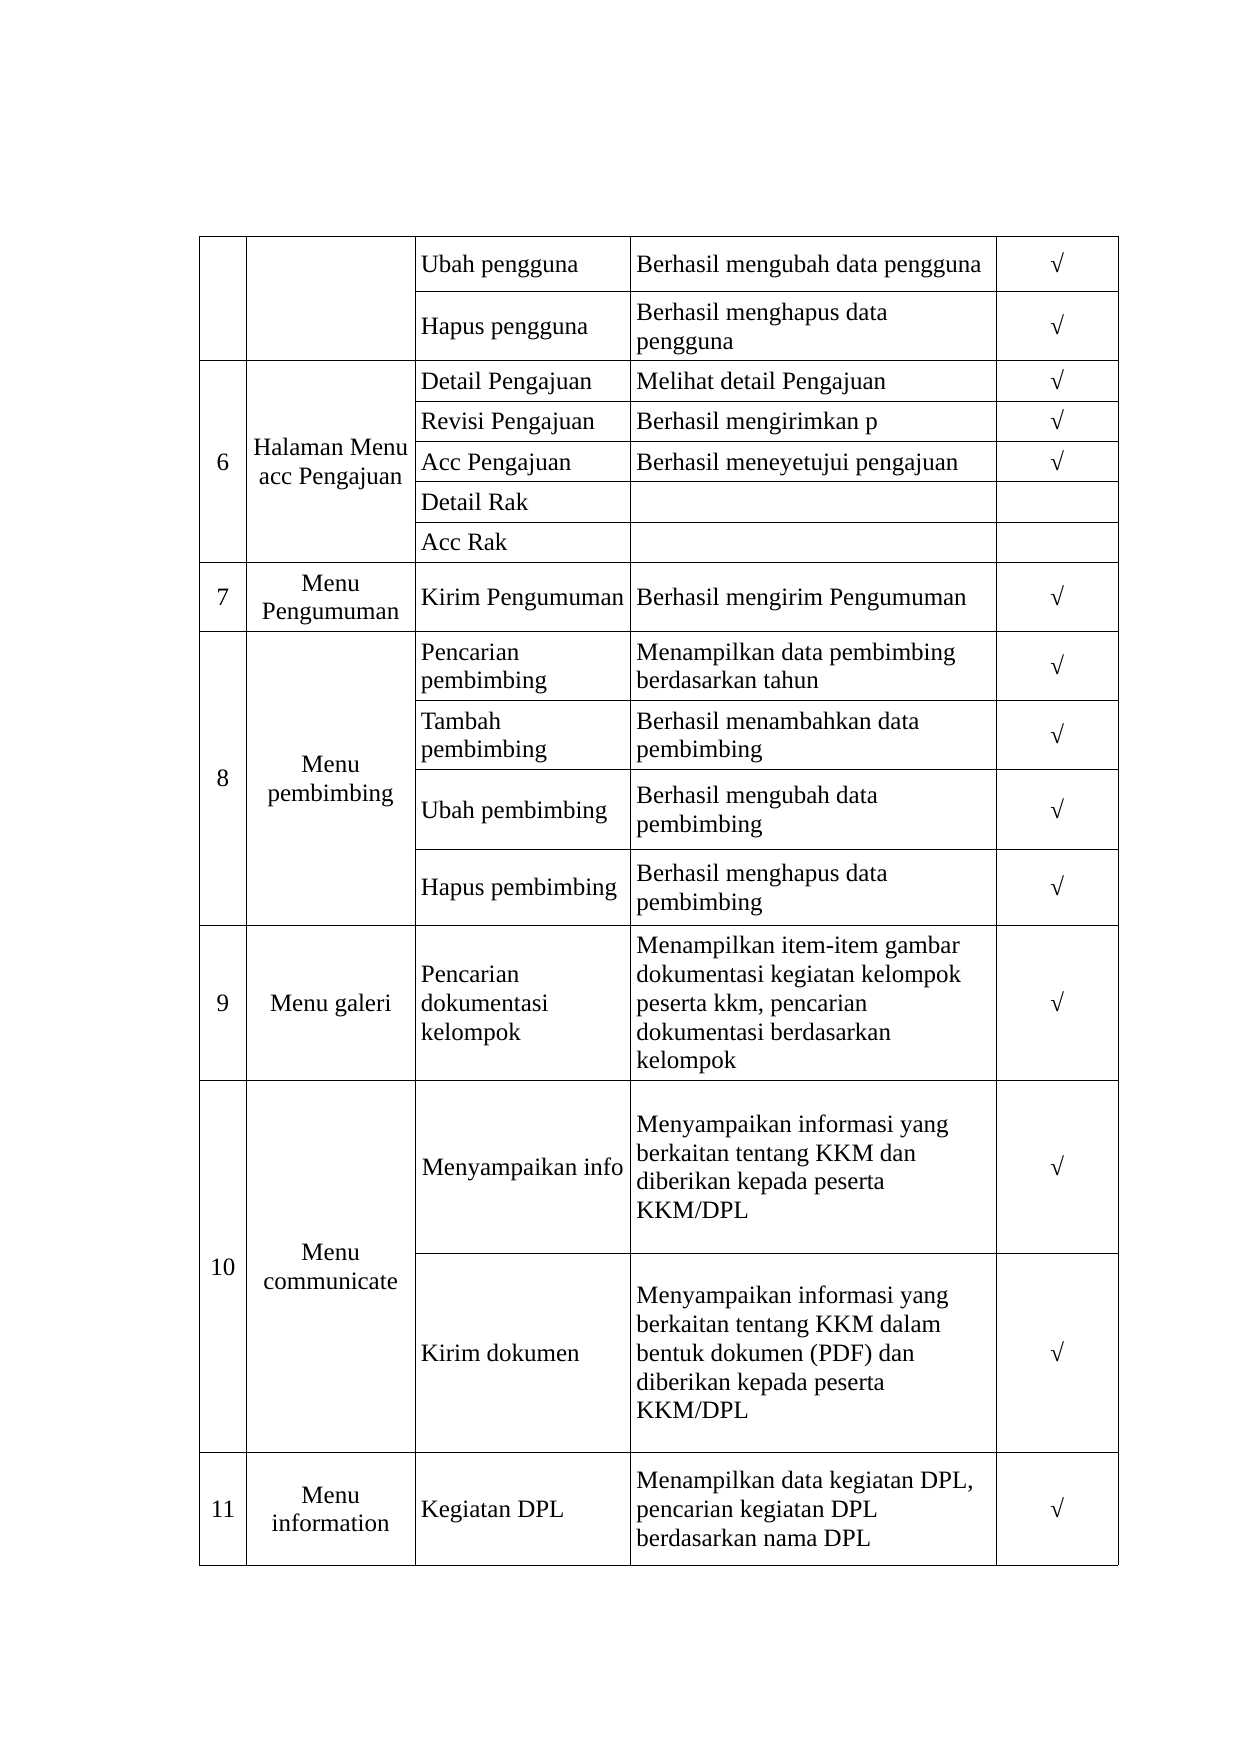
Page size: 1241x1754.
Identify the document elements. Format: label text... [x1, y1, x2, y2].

table_cell [997, 482, 1118, 522]
table_cell √ [997, 292, 1118, 360]
table_cell Ubah pembimbing [416, 770, 630, 849]
table_cell Melihat detail Pengajuan [631, 361, 996, 401]
table_cell 9 [200, 926, 246, 1080]
table_cell Acc Rak [416, 523, 630, 562]
table_cell 6 [200, 361, 246, 562]
table_cell √ [997, 1254, 1118, 1452]
table_cell √ [997, 563, 1118, 631]
table_cell Berhasil menghapus data pembimbing [631, 850, 996, 925]
table_cell √ [997, 701, 1118, 769]
table_cell √ [997, 1081, 1118, 1253]
table_cell [631, 523, 996, 562]
table_cell Berhasil mengubah data pengguna [631, 237, 996, 291]
table_cell 11 [200, 1453, 246, 1565]
table_cell Menampilkan data kegiatan DPL, pencarian kegiatan DPL berdasarkan nama DPL [631, 1453, 996, 1565]
table_cell Menu communicate [247, 1081, 415, 1452]
table_cell √ [997, 926, 1118, 1080]
table_cell [631, 482, 996, 522]
table_cell Menu galeri [247, 926, 415, 1080]
table_cell 8 [200, 632, 246, 925]
table_cell [200, 237, 246, 360]
table_cell Berhasil mengirim Pengumuman [631, 563, 996, 631]
table_cell Halaman Menu acc Pengajuan [247, 361, 415, 562]
table_cell Kirim dokumen [416, 1254, 630, 1452]
table_cell Menyampaikan info [416, 1081, 630, 1253]
table_cell 10 [200, 1081, 246, 1452]
table_cell √ [997, 632, 1118, 700]
table_cell √ [997, 237, 1118, 291]
table_cell Berhasil mengirimkan p [631, 402, 996, 441]
table_cell Kirim Pengumuman [416, 563, 630, 631]
table_cell √ [997, 361, 1118, 401]
table_cell Menampilkan item-item gambar dokumentasi kegiatan kelompok peserta kkm, pencarian dokumentasi berdasarkan kelompok [631, 926, 996, 1080]
table_cell Berhasil meneyetujui pengajuan [631, 442, 996, 481]
table_cell Menu information [247, 1453, 415, 1565]
table_cell Berhasil menghapus data pengguna [631, 292, 996, 360]
table_cell √ [997, 402, 1118, 441]
table_cell √ [997, 850, 1118, 925]
table_cell Acc Pengajuan [416, 442, 630, 481]
table_cell Ubah pengguna [416, 237, 630, 291]
table_cell Detail Pengajuan [416, 361, 630, 401]
table_cell √ [997, 1453, 1118, 1565]
table_cell Berhasil menambahkan data pembimbing [631, 701, 996, 769]
table_cell [247, 237, 415, 360]
table_cell Menyampaikan informasi yang berkaitan tentang KKM dan diberikan kepada peserta KKM/DPL [631, 1081, 996, 1253]
table_cell Berhasil mengubah data pembimbing [631, 770, 996, 849]
table_cell Menu pembimbing [247, 632, 415, 925]
table_cell 7 [200, 563, 246, 631]
table_cell Hapus pengguna [416, 292, 630, 360]
table_cell Menampilkan data pembimbing berdasarkan tahun [631, 632, 996, 700]
table_cell Hapus pembimbing [416, 850, 630, 925]
table_cell Kegiatan DPL [416, 1453, 630, 1565]
table_cell Detail Rak [416, 482, 630, 522]
table_cell √ [997, 442, 1118, 481]
table_cell Revisi Pengajuan [416, 402, 630, 441]
table_cell Pencarian pembimbing [416, 632, 630, 700]
table_cell [997, 523, 1118, 562]
table_cell Tambah pembimbing [416, 701, 630, 769]
table_cell Menu Pengumuman [247, 563, 415, 631]
table_cell √ [997, 770, 1118, 849]
table_cell Pencarian dokumentasi kelompok [416, 926, 630, 1080]
table_cell Menyampaikan informasi yang berkaitan tentang KKM dalam bentuk dokumen (PDF) dan diberikan kepada peserta KKM/DPL [631, 1254, 996, 1452]
